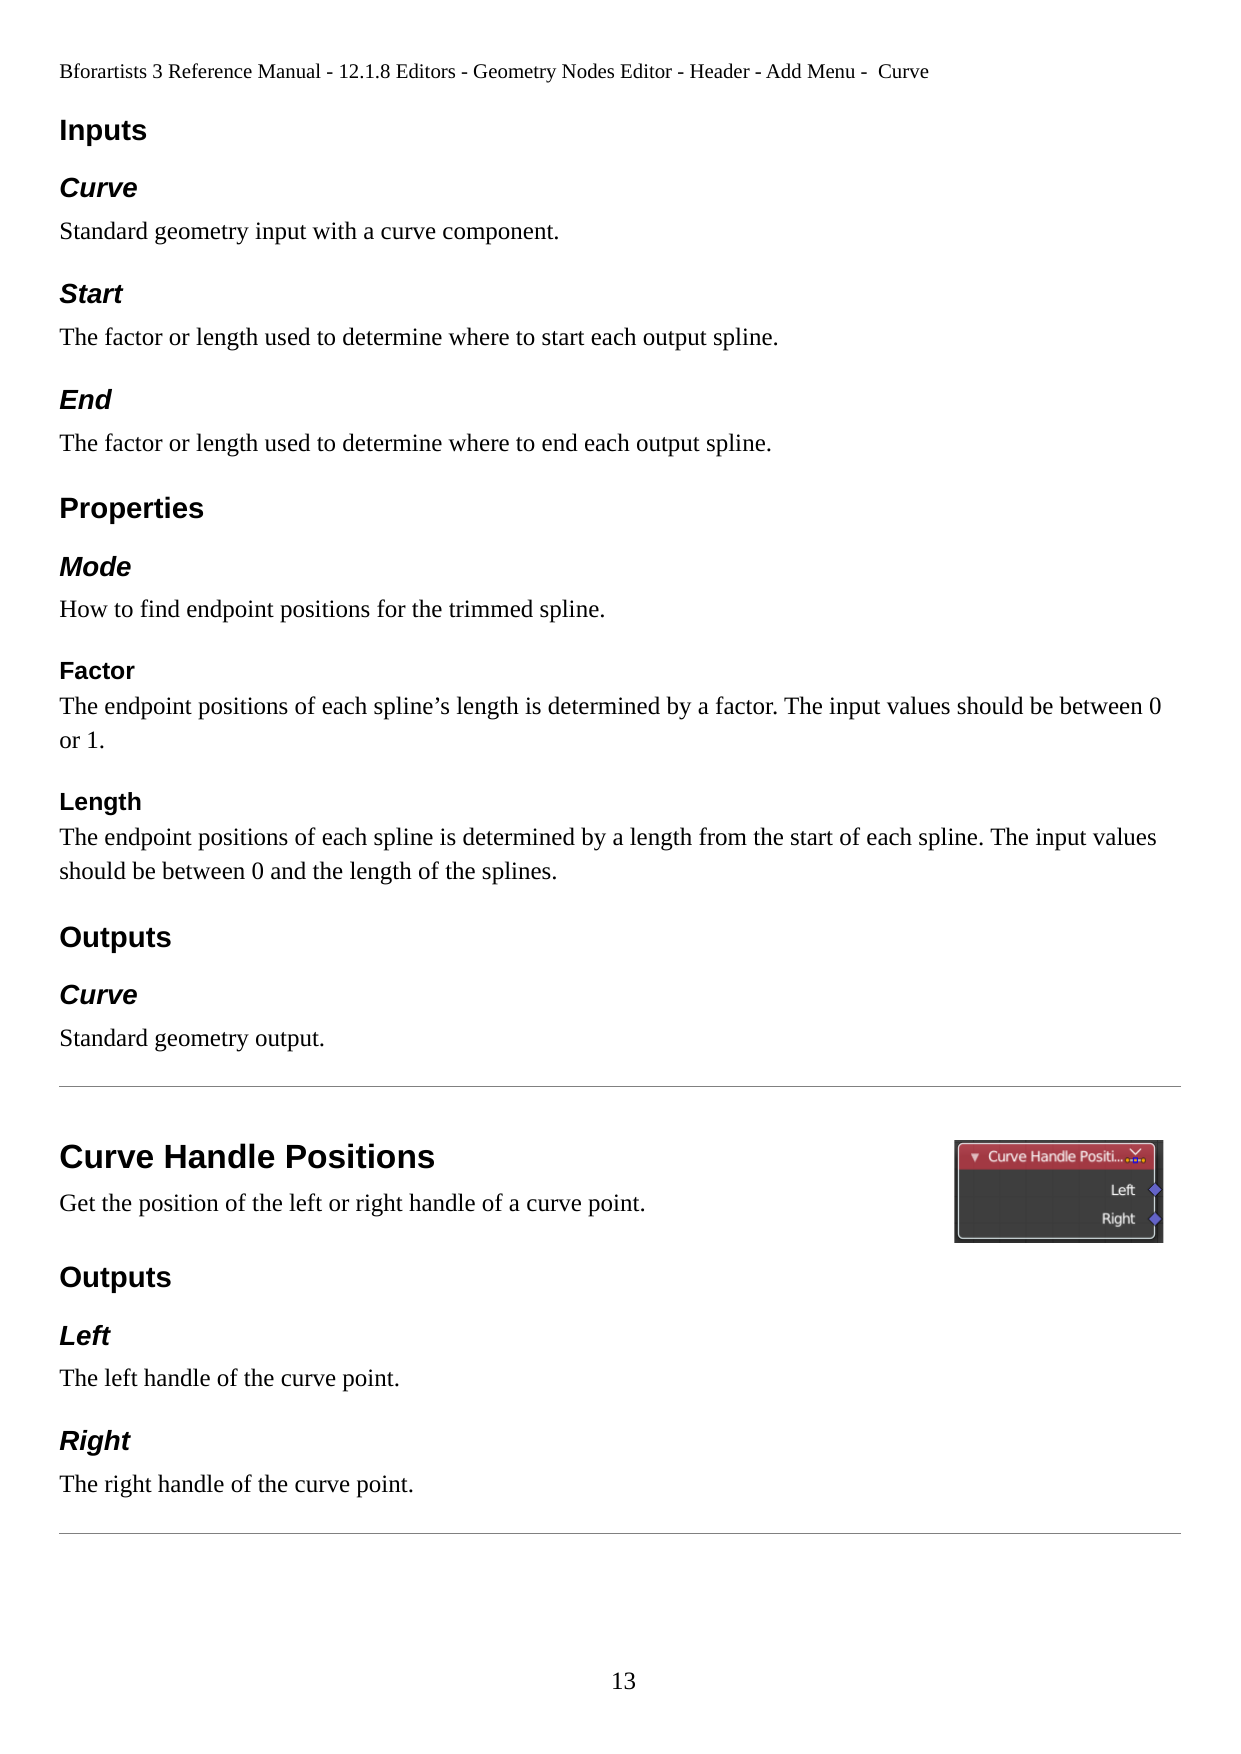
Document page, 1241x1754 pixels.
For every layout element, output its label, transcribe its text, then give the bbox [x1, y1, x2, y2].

text How to find endpoint positions for the trimmed spline. [59, 594, 1181, 623]
subtitle Left [59, 1319, 1181, 1351]
subtitle Curve Handle Positions [59, 1137, 1181, 1176]
subtitle Curve [59, 171, 1181, 203]
text The factor or length used to determine where to start each output spline. [59, 322, 1181, 350]
subtitle Start [59, 277, 1181, 309]
subtitle Properties [59, 491, 1181, 525]
subtitle Outputs [59, 920, 1181, 953]
subtitle End [59, 383, 1181, 415]
text The endpoint positions of each spline’s length is determined by a factor. The input values should be between 0 or 1. [59, 691, 1181, 754]
subtitle Outputs [59, 1260, 1181, 1294]
text Standard geometry input with a curve component. [59, 216, 1181, 244]
subtitle Factor [59, 656, 1181, 684]
text Get the position of the left or right handle of a curve point. [59, 1188, 954, 1217]
subtitle Inputs [59, 113, 1181, 146]
text The left handle of the curve point. [59, 1363, 1181, 1392]
subtitle Curve [59, 978, 1181, 1010]
subtitle Mode [59, 550, 1181, 582]
picture [954, 1140, 1164, 1243]
text The right handle of the curve point. [59, 1469, 1181, 1498]
subtitle Right [59, 1425, 1181, 1457]
text Standard geometry output. [59, 1023, 1181, 1052]
text The endpoint positions of each spline is determined by a length from the start of each spline. The input values should be between 0 and the length of the splines. [59, 822, 1181, 885]
text The factor or length used to determine where to end each output spline. [59, 428, 1181, 456]
subtitle Length [59, 787, 1181, 815]
